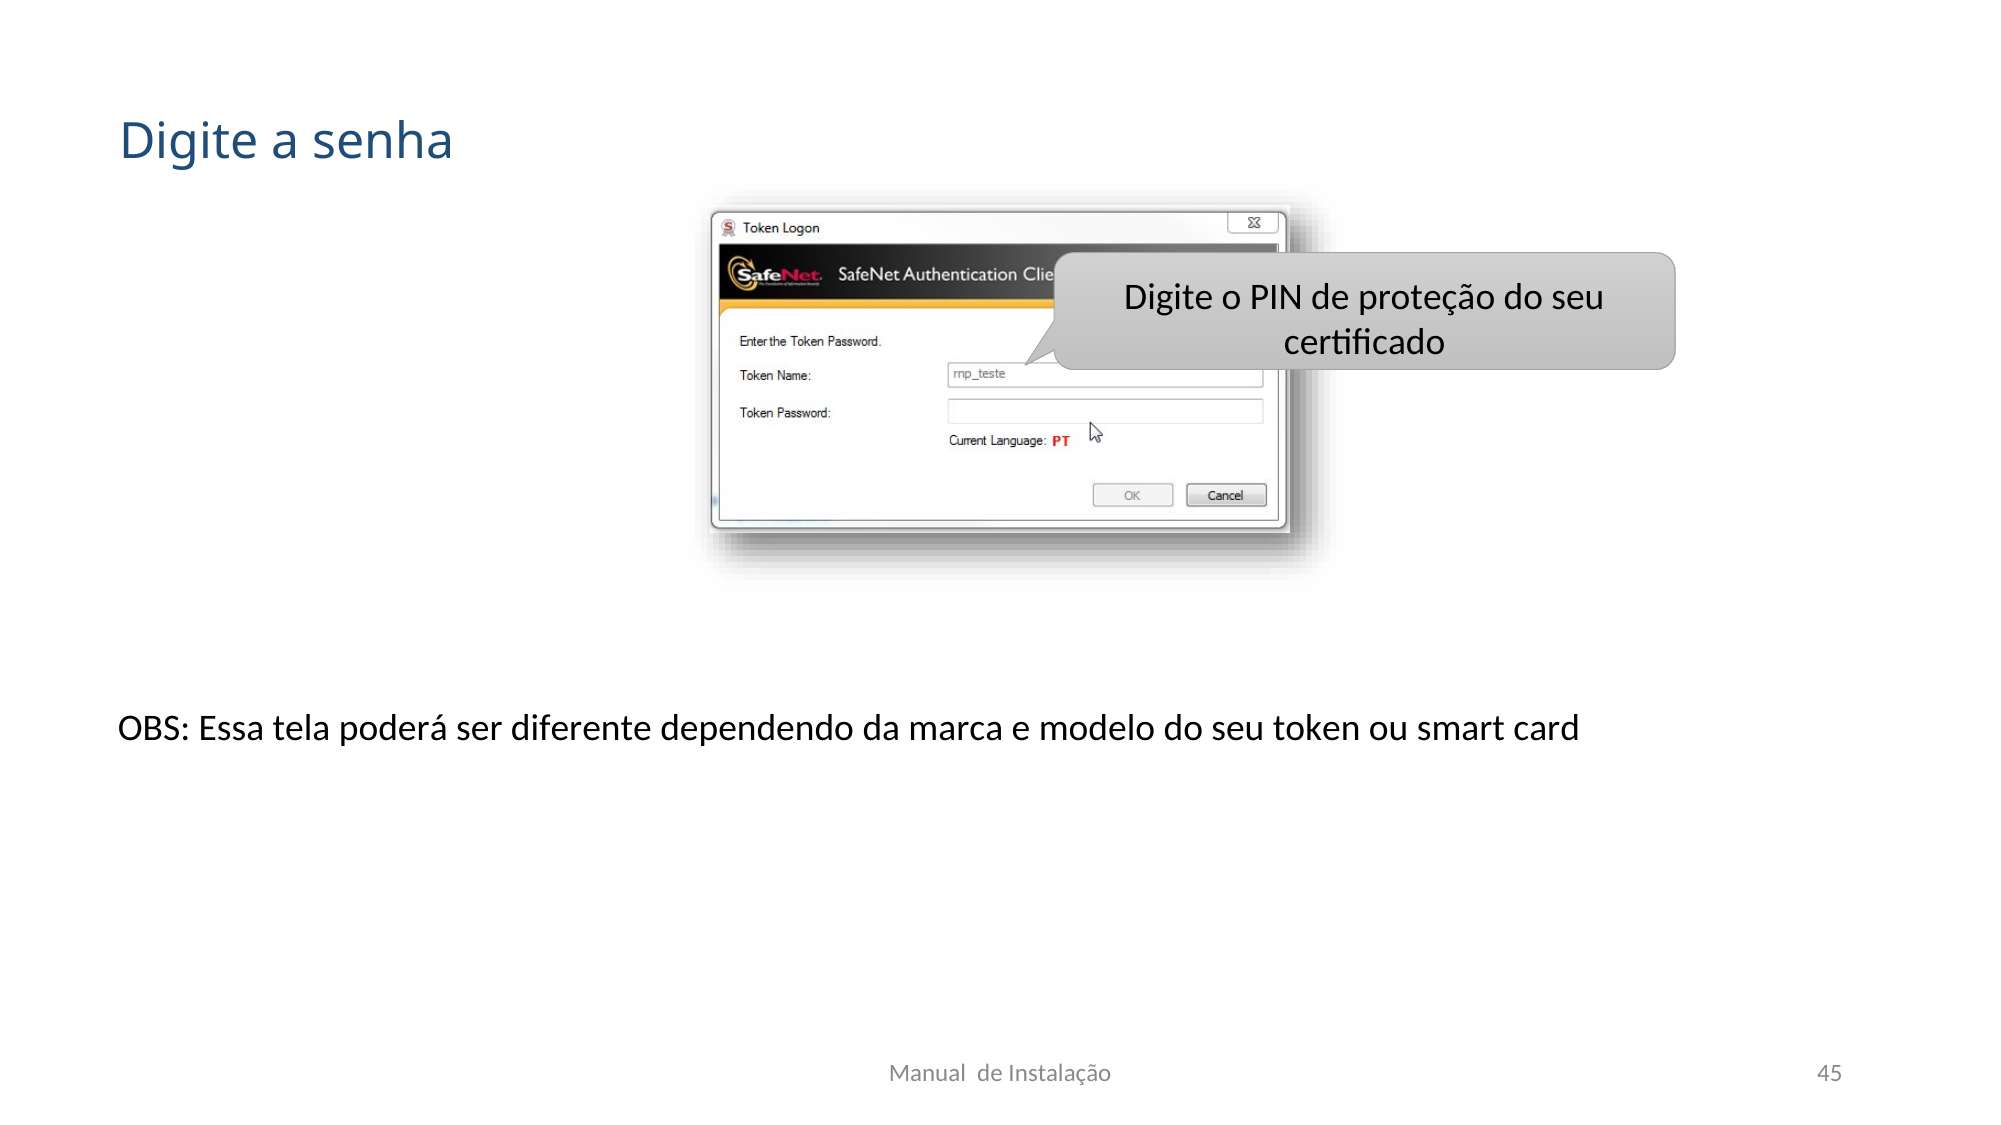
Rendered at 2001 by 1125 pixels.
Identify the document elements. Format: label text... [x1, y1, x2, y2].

text OBS: Essa tela poderá ser diferente dependendo da marca e modelo do seu token ou smart card [118, 704, 1842, 749]
subtitle Digite a senha [119, 106, 1842, 174]
